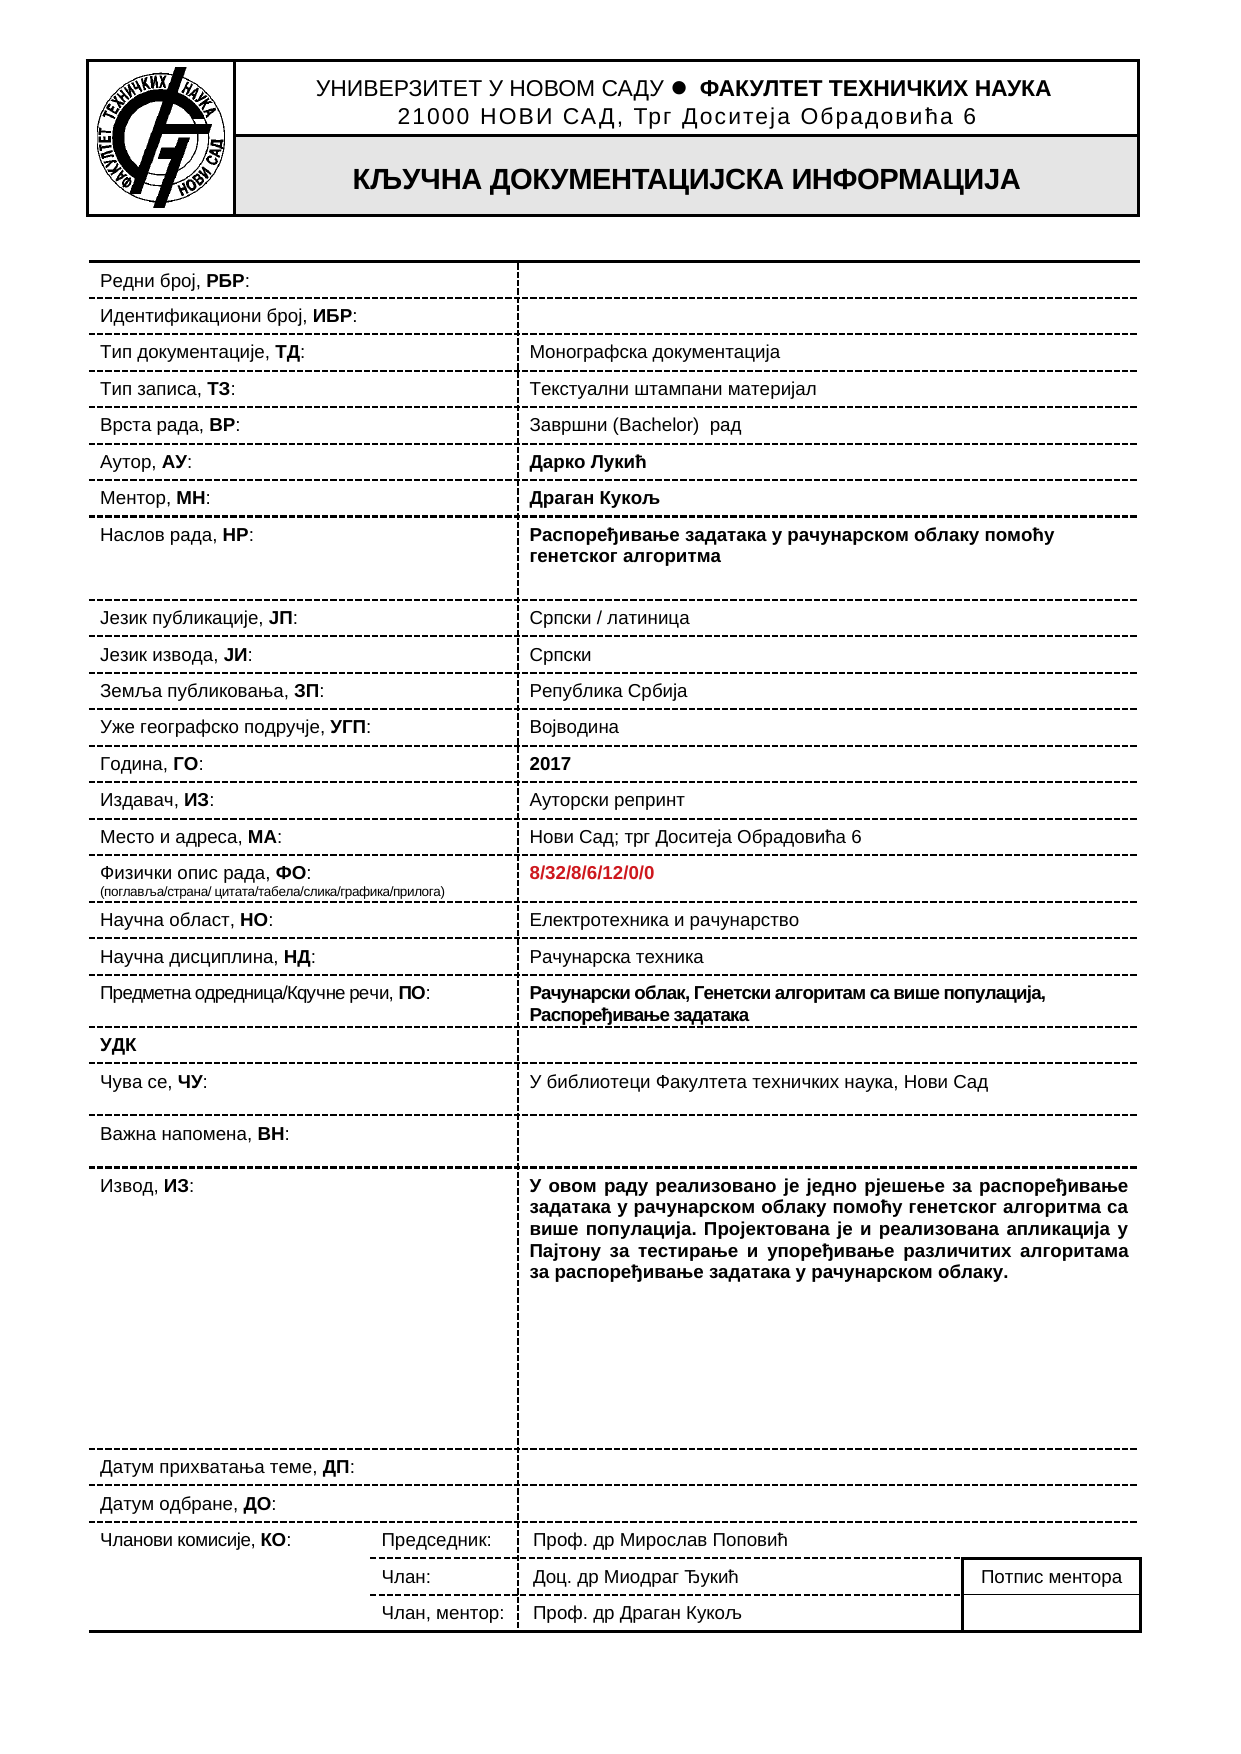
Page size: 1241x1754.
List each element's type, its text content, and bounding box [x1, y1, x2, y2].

table_cell 8/32/8/6/12/0/0 [518, 854, 1140, 901]
table_cell Члан: [370, 1557, 518, 1593]
table_cell Дарко Лукић [518, 443, 1140, 479]
table_cell Потпис ментора [964, 1560, 1139, 1593]
table_cell Датум одбране, ДО: [89, 1484, 518, 1521]
table_cell Проф. др Мирослав Поповић [518, 1521, 962, 1557]
table_cell Предметна одредница/Кqучне речи, ПО: [89, 974, 518, 1026]
table_cell Важна напомена, ВН: [89, 1114, 518, 1166]
table_cell Језик извода, ЈИ: [89, 635, 518, 672]
table_cell 2017 [518, 745, 1140, 781]
table_cell Завршни (Bachelor) рад [518, 406, 1140, 442]
table_cell Издавач, ИЗ: [89, 781, 518, 817]
table_cell Распоређивање задатака у рачунарском облаку помоћу генетског алгоритма [518, 515, 1140, 599]
table_cell [518, 1026, 1140, 1062]
table_cell Председник: [370, 1521, 518, 1557]
table_header Редни број, РБР: [89, 263, 518, 297]
table_cell Рачунарска техника [518, 937, 1140, 974]
table_cell Језик публикације, ЈП: [89, 599, 518, 635]
table_cell Српски [518, 635, 1140, 672]
table_cell Идентификациони број, ИБР: [89, 297, 518, 333]
table_cell Рачунарски облак, Генетски алгоритам са више популација, Распоређивање задатака [518, 974, 1140, 1026]
table_cell Српски / латиница [518, 599, 1140, 635]
table_cell [964, 1595, 1139, 1630]
table_cell Научна дисциплина, НД: [89, 937, 518, 974]
table_cell У овом раду реализовано је једно рјешење за распоређивање задатака у рачунарском облаку помоћу генетског алгоритма са више популација. Пројектована је и реализована апликација у Пајтону за тестирање и упоређивање различитих алгоритама за распоређивање задатака у рачунарском облаку. [518, 1166, 1140, 1448]
table_cell Уже географско подручје, УГП: [89, 708, 518, 744]
table_cell Датум прихватања теме, ДП: [89, 1448, 518, 1484]
table_cell [518, 297, 1140, 333]
table_cell Наслов рада, НР: [89, 515, 518, 599]
table_cell Тип документације, ТД: [89, 333, 518, 369]
table_cell [518, 1114, 1140, 1166]
table_cell Монографска документација [518, 333, 1140, 369]
table_cell Текстуални штампани материјал [518, 370, 1140, 406]
table_cell Доц. др Миодраг Ђукић [518, 1557, 961, 1593]
table_cell УДК [89, 1026, 518, 1062]
table_cell Електротехника и рачунарство [518, 901, 1140, 937]
table_cell [89, 1557, 370, 1593]
table_cell Врста рада, ВР: [89, 406, 518, 442]
table_cell Војводина [518, 708, 1140, 744]
table_cell Драган Кукољ [518, 479, 1140, 515]
table_cell Проф. др Драган Кукољ [518, 1594, 961, 1630]
table_cell [963, 1521, 1140, 1557]
table_cell Тип записа, ТЗ: [89, 370, 518, 406]
picture [97, 67, 225, 208]
table_header [518, 263, 1140, 297]
table_cell Година, ГО: [89, 745, 518, 781]
table_cell Земља публиковања, ЗП: [89, 672, 518, 708]
table_cell Ауторски репринт [518, 781, 1140, 817]
table_cell Република Србија [518, 672, 1140, 708]
table_cell Извод, ИЗ: [89, 1166, 518, 1448]
table_cell [518, 1484, 1140, 1521]
table_cell Ментор, МН: [89, 479, 518, 515]
table_cell Нови Сад; трг Доситеја Обрадовића 6 [518, 818, 1140, 854]
table_cell [89, 1594, 370, 1630]
table_cell Аутор, АУ: [89, 443, 518, 479]
table_cell Физички опис рада, ФО: (поглавља/страна/ цитата/табела/слика/графика/прилога) [89, 854, 518, 901]
table_cell [518, 1448, 1140, 1484]
table_cell Члан, ментор: [370, 1594, 518, 1630]
table_cell Чланови комисије, КО: [89, 1521, 370, 1557]
table_cell Чува се, ЧУ: [89, 1062, 518, 1114]
table_cell Научна област, НО: [89, 901, 518, 937]
table_cell Место и адреса, МА: [89, 818, 518, 854]
table_cell У библиотеци Факултета техничких наука, Нови Сад [518, 1062, 1140, 1114]
